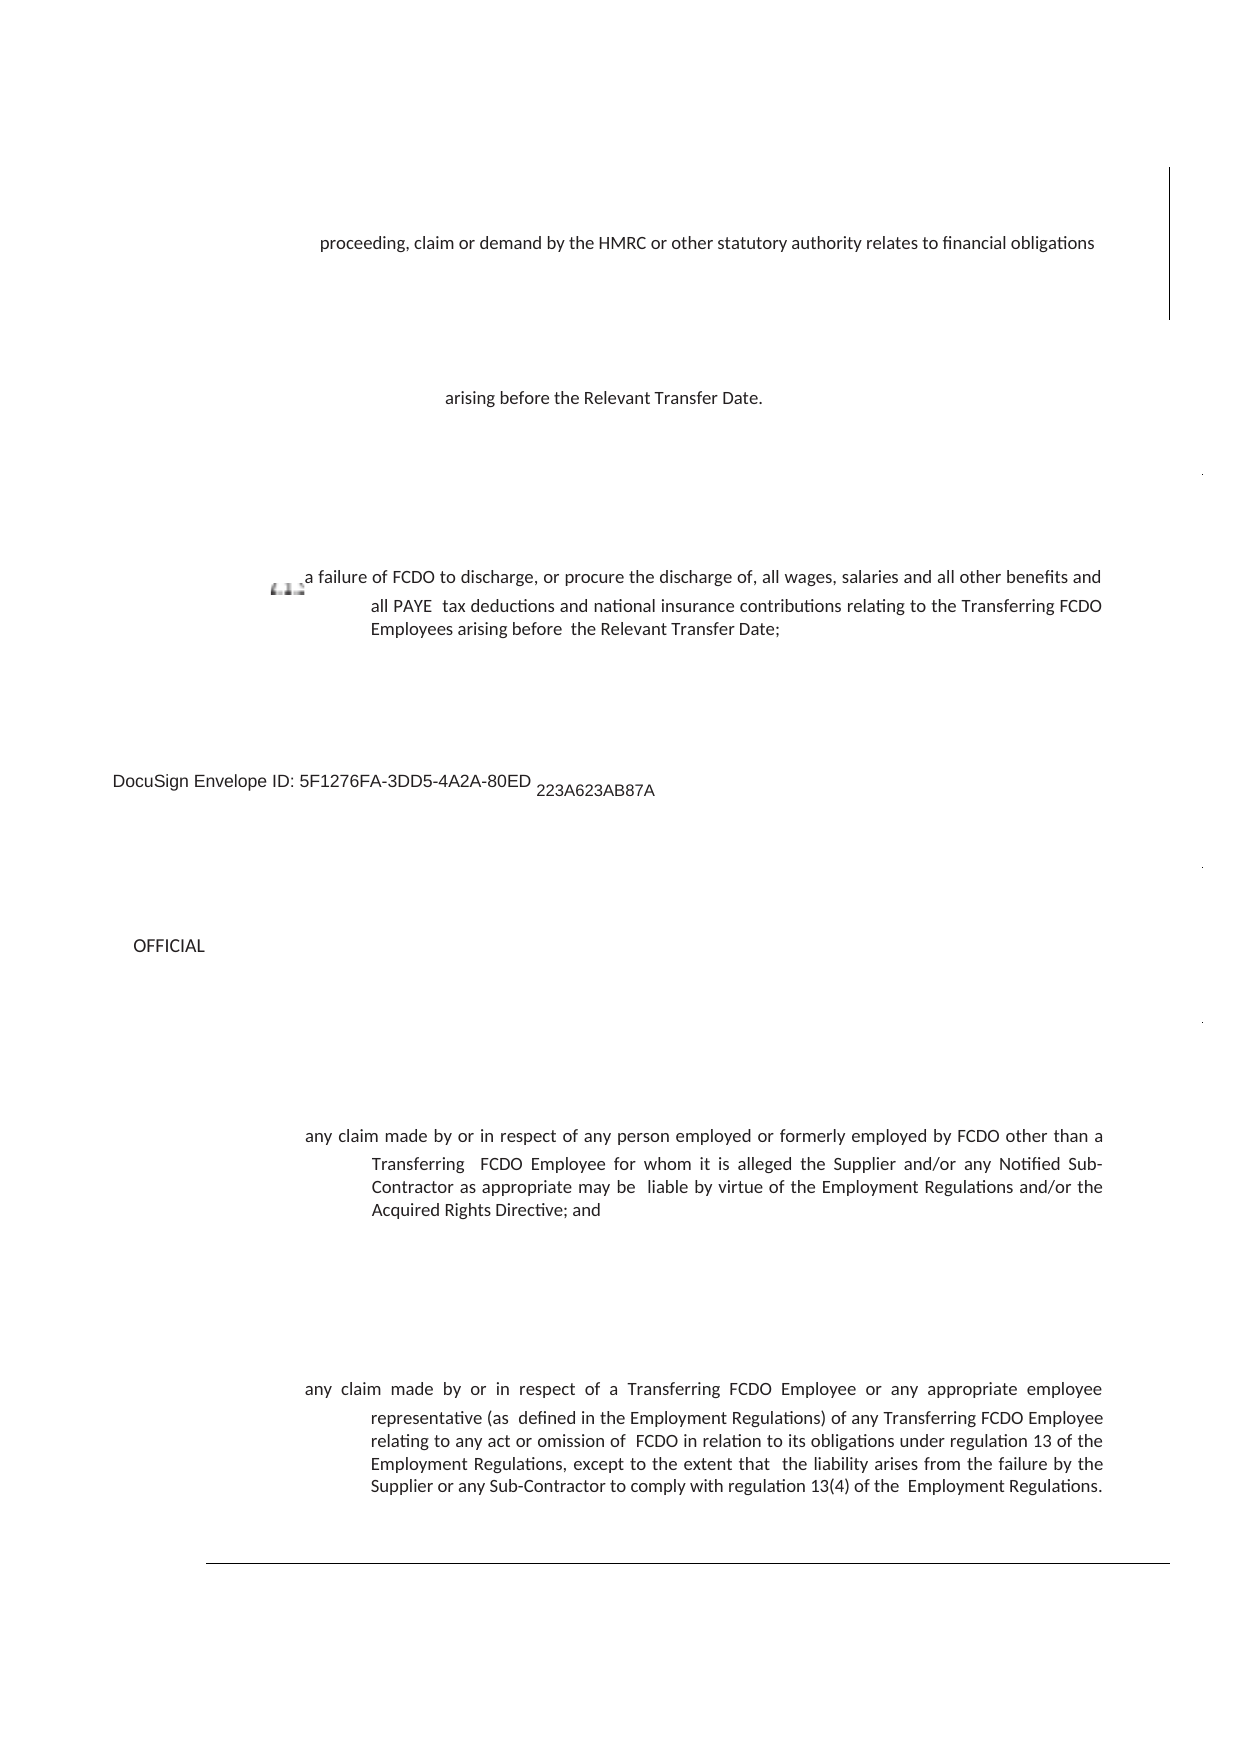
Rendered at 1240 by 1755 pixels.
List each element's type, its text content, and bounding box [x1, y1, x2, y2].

text any claim made by or in respect of a Transferring FCDO Employee or any appropriate employee representative (as defined in the Employment Regulations) of any Transferring FCDO Employee relating to any act or omission of FCDO in relation to its obligations under regulation 13 of the Employment Regulations, except to the extent that the liability arises from the failure by the Supplier or any Sub-Contractor to comply with regulation 13(4) of the Employment Regulations. [207, 1313, 1169, 1562]
text any claim made by or in respect of any person employed or formerly employed by FCDO other than a Transferring FCDO Employee for whom it is alleged the Supplier and/or any Notified Sub-Contractor as appropriate may be liable by virtue of the Employment Regulations and/or the Acquired Rights Directive; and [207, 1060, 1169, 1286]
text proceeding, claim or demand by the HMRC or other statutory authority relates to financial obligations [49, 168, 1168, 319]
text a failure of FCDO to discharge, or procure the discharge of, all wages, salaries and all other benefits and all PAYE tax deductions and national insurance contributions relating to the Transferring FCDO Employees arising before the Relevant Transfer Date; [207, 502, 1168, 705]
text arising before the Relevant Transfer Date. [381, 322, 1202, 474]
text OFFICIAL [69, 869, 1202, 1022]
text DocuSign Envelope ID: 5F1276FA-3DD5-4A2A-80ED 223A623AB87A [49, 707, 1202, 867]
